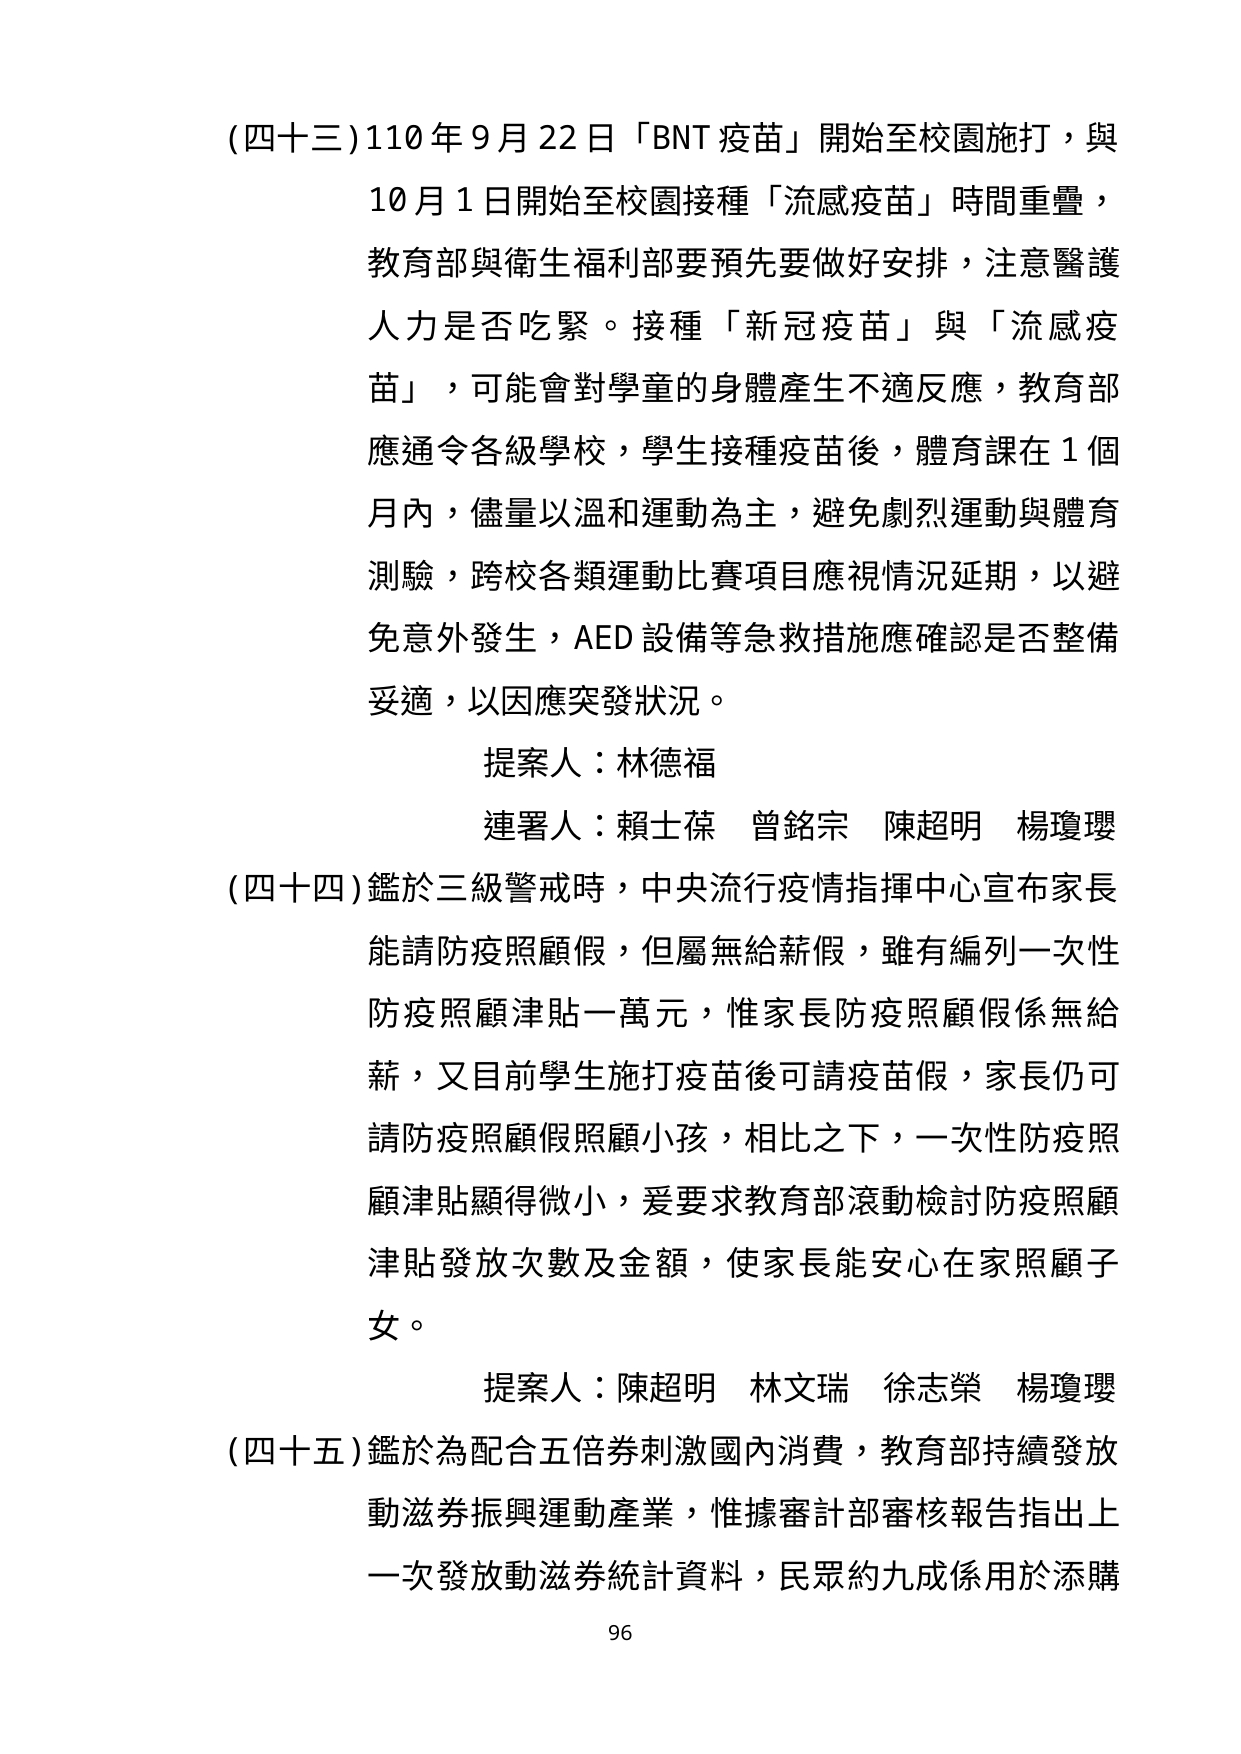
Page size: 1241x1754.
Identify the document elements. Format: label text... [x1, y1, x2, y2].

text (四十四)鑑於三級警戒時，中央流行疫情指揮中心宣布家長能請防疫照顧假，但屬無給薪假，雖有編列一次性防疫照顧津貼一萬元，惟家長防疫照顧假係無給薪，又目前學生施打疫苗後可請疫苗假，家長仍可請防疫照顧假照顧小孩，相比之下，一次性防疫照顧津貼顯得微小，爰要求教育部滾動檢討防疫照顧津貼發放次數及金額，使家長能安心在家照顧子女。 [223, 844, 1120, 1344]
text 連署人：賴士葆 曾銘宗 陳超明 楊瓊瓔 [483, 782, 1120, 844]
text 提案人：林德福 [483, 719, 1120, 782]
text (四十五)鑑於為配合五倍券刺激國內消費，教育部持續發放動滋券振興運動產業，惟據審計部審核報告指出上一次發放動滋券統計資料，民眾約九成係用於添購 [223, 1407, 1120, 1594]
text 提案人：陳超明 林文瑞 徐志榮 楊瓊瓔 [483, 1344, 1120, 1407]
text (四十三)110年9月22日「BNT疫苗」開始至校園施打，與10月1日開始至校園接種「流感疫苗」時間重疊，教育部與衛生福利部要預先要做好安排，注意醫護人力是否吃緊。接種「新冠疫苗」與「流感疫苗」，可能會對學童的身體產生不適反應，教育部應通令各級學校，學生接種疫苗後，體育課在1個月內，儘量以溫和運動為主，避免劇烈運動與體育測驗，跨校各類運動比賽項目應視情況延期，以避免意外發生，AED設備等急救措施應確認是否整備妥適，以因應突發狀況。 [223, 94, 1120, 719]
